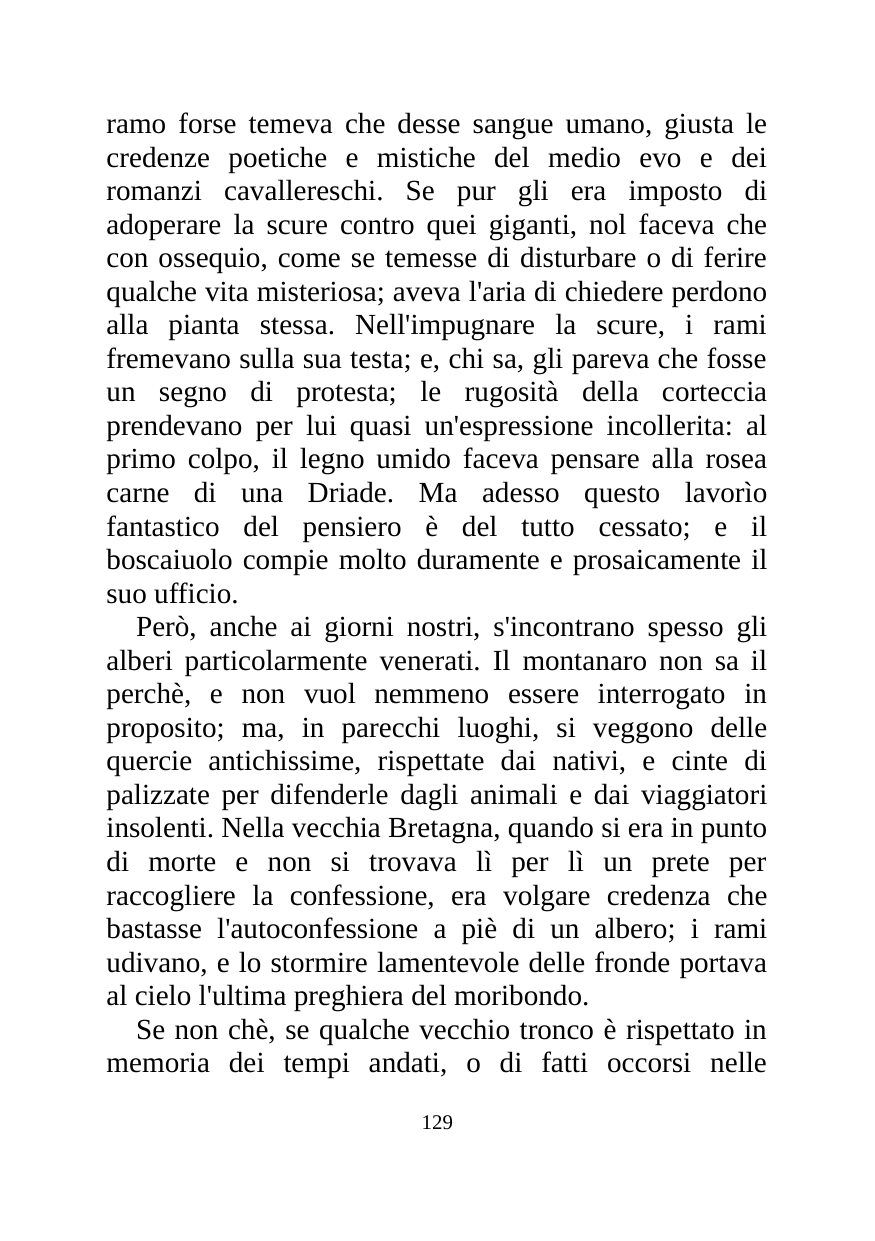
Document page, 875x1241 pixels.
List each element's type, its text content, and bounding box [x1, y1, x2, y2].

text Però, anche ai giorni nostri, s'incontrano spesso gli alberi particolarmente venerati. Il montanaro non sa il perchè, e non vuol nemmeno essere interrogato in proposito; ma, in parecchi luoghi, si veggono delle quercie antichissime, rispettate dai nativi, e cinte di palizzate per difenderle dagli animali e dai viaggiatori insolenti. Nella vecchia Bretagna, quando si era in punto di morte e non si trovava lì per lì un prete per raccogliere la confessione, era volgare credenza che bastasse l'autoconfessione a piè di un albero; i rami udivano, e lo stormire lamentevole delle fronde portava al cielo l'ultima preghiera del moribondo. [106, 609, 768, 1012]
text Se non chè, se qualche vecchio tronco è rispettato in memoria dei tempi andati, o di fatti occorsi nelle [106, 1012, 768, 1079]
text ramo forse temeva che desse sangue umano, giusta le credenze poetiche e mistiche del medio evo e dei romanzi cavallereschi. Se pur gli era imposto di adoperare la scure contro quei giganti, nol faceva che con ossequio, come se temesse di disturbare o di ferire qualche vita misteriosa; aveva l'aria di chiedere perdono alla pianta stessa. Nell'impugnare la scure, i rami fremevano sulla sua testa; e, chi sa, gli pareva che fosse un segno di protesta; le rugosità della corteccia prendevano per lui quasi un'espressione incollerita: al primo colpo, il legno umido faceva pensare alla rosea carne di una Driade. Ma adesso questo lavorìo fantastico del pensiero è del tutto cessato; e il boscaiuolo compie molto duramente e prosaicamente il suo ufficio. [106, 106, 768, 609]
